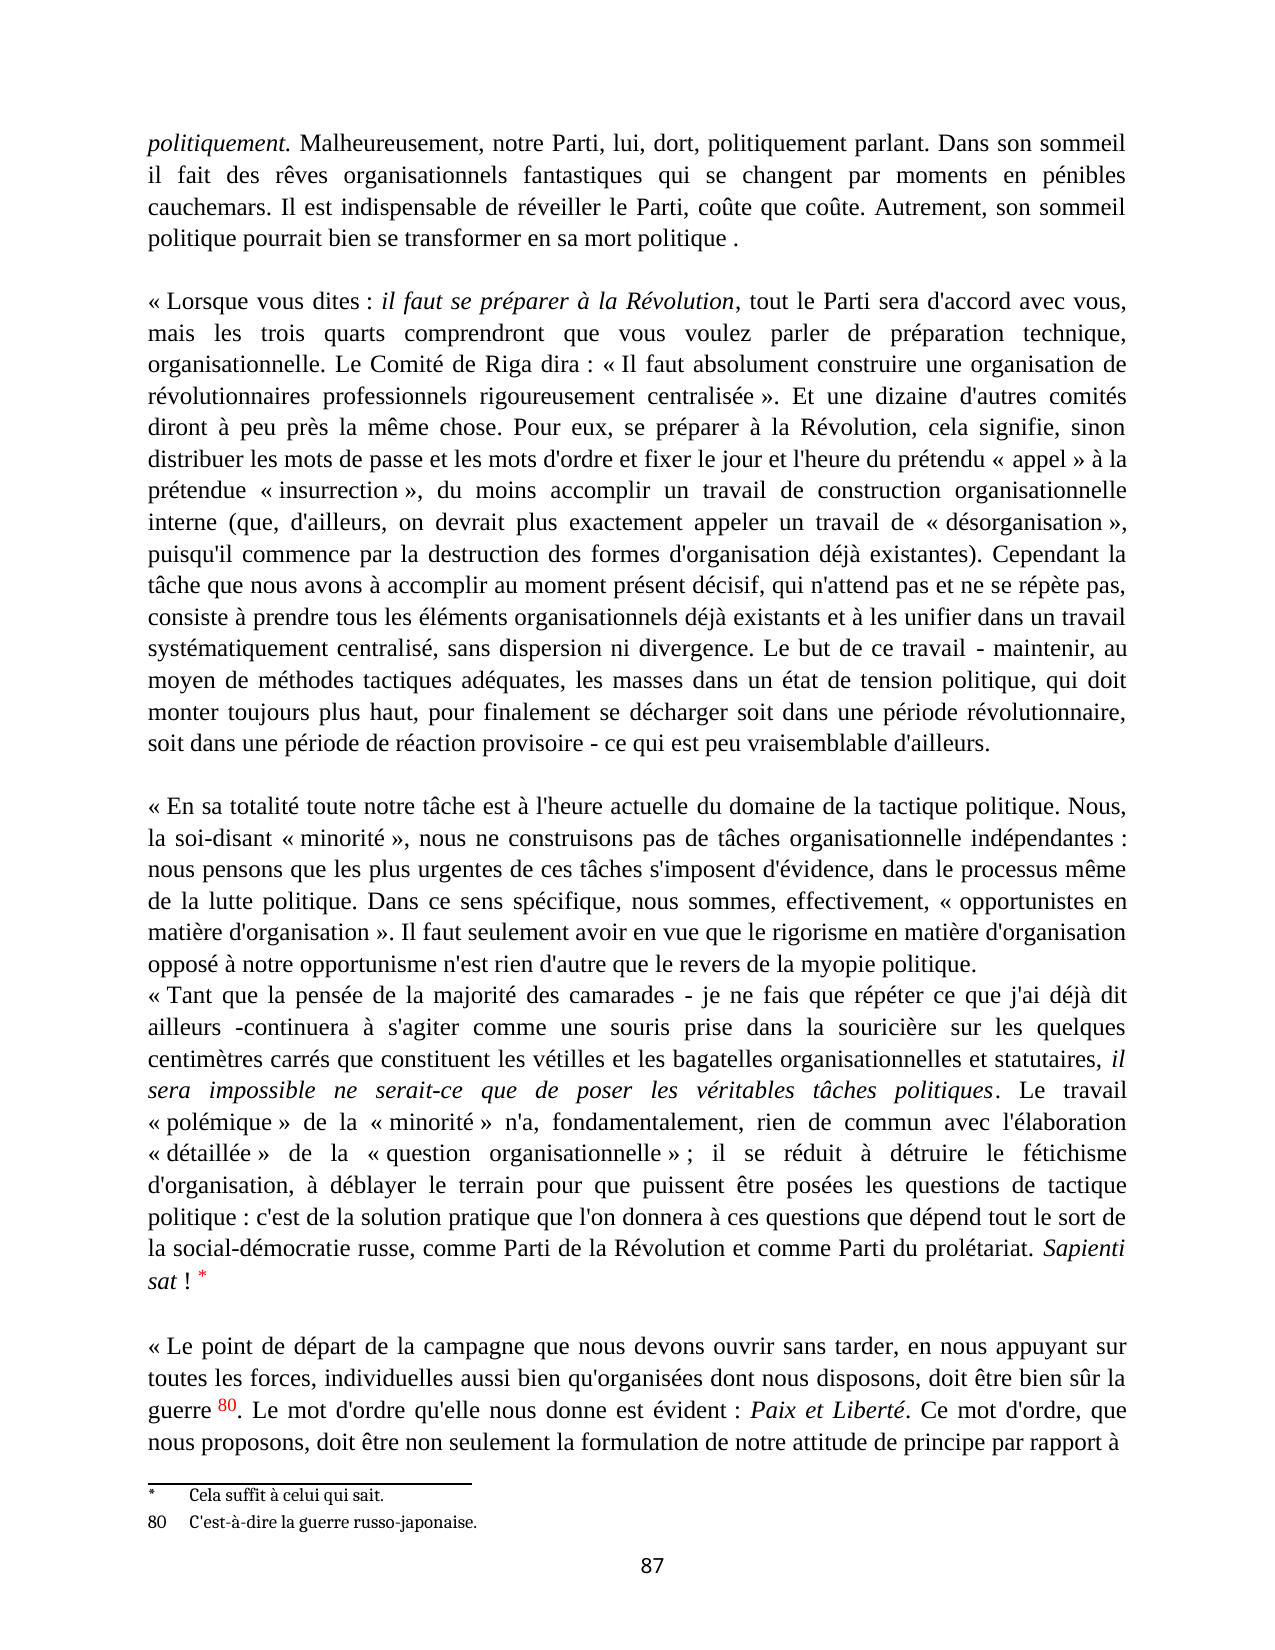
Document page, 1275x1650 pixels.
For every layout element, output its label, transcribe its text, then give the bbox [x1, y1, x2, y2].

text « Lorsque vous dites : il faut se préparer à la Révolution, tout le Parti sera d'accord avec vous, mais les trois quarts comprendront que vous voulez parler de préparation technique, organisationnelle. Le Comité de Riga dira : « Il faut absolument construire une organisation de révolutionnaires professionnels rigoureusement centralisée ». Et une dizaine d'autres comités diront à peu près la même chose. Pour eux, se préparer à la Révolution, cela signifie, sinon distribuer les mots de passe et les mots d'ordre et fixer le jour et l'heure du prétendu « appel » à la prétendue « insurrection », du moins accomplir un travail de construction organisationnelle interne (que, d'ailleurs, on devrait plus exactement appeler un travail de « désorganisation », puisqu'il commence par la destruction des formes d'organisation déjà existantes). Cependant la tâche que nous avons à accomplir au moment présent décisif, qui n'attend pas et ne se répète pas, consiste à prendre tous les éléments organisationnels déjà existants et à les unifier dans un travail systématiquement centralisé, sans dispersion ni divergence. Le but de ce travail ‑ maintenir, au moyen de méthodes tactiques adéquates, les masses dans un état de tension politique, qui doit monter toujours plus haut, pour finalement se décharger soit dans une période révolutionnaire, soit dans une période de réaction provisoire ‑ ce qui est peu vraisemblable d'ailleurs. [148, 286, 1127, 757]
text « Tant que la pensée de la majorité des camarades ‑ je ne fais que répéter ce que j'ai déjà dit ailleurs ‑continuera à s'agiter comme une souris prise dans la souricière sur les quelques centimètres carrés que constituent les vétilles et les bagatelles organisationnelles et statutaires, il sera impossible ne serait-ce que de poser les véritables tâches politiques. Le travail « polémique » de la « minorité » n'a, fondamentalement, rien de commun avec l'élaboration « détaillée » de la « question organisationnelle » ; il se réduit à détruire le fétichisme d'organisation, à déblayer le terrain pour que puissent être posées les questions de tactique politique : c'est de la solution pratique que l'on donnera à ces questions que dépend tout le sort de la social-démocratie russe, comme Parti de la Révolution et comme Parti du prolétariat. Sapienti sat ! [148, 981, 1127, 1295]
text « En sa totalité toute notre tâche est à l'heure actuelle du domaine de la tactique politique. Nous, la soi-disant « minorité », nous ne construisons pas de tâches organisationnelle indépendantes : nous pensons que les plus urgentes de ces tâches s'imposent d'évidence, dans le processus même de la lutte politique. Dans ce sens spécifique, nous sommes, effectivement, « opportunistes en matière d'organisation ». Il faut seulement avoir en vue que le rigorisme en matière d'organisation opposé à notre opportunisme n'est rien d'autre que le revers de la myopie politique. [148, 791, 1127, 978]
text « Le point de départ de la campagne que nous devons ouvrir sans tarder, en nous appuyant sur toutes les forces, individuelles aussi bien qu'organisées dont nous disposons, doit être bien sûr la guerre . Le mot d'ordre qu'elle nous donne est évident : Paix et Liberté. Ce mot d'ordre, que nous proposons, doit être non seulement la formulation de notre attitude de principe par rapport à [148, 1331, 1127, 1456]
text politiquement. Malheureusement, notre Parti, lui, dort, politiquement parlant. Dans son sommeil il fait des rêves organisationnels fantastiques qui se changent par moments en pénibles cauchemars. Il est indispensable de réveiller le Parti, coûte que coûte. Autrement, son sommeil politique pourrait bien se transformer en sa mort politique . [148, 128, 1127, 252]
text C'est-à-dire la guerre russo-japonaise. [148, 1512, 1127, 1534]
text Cela suffit à celui qui sait. [148, 1484, 1127, 1506]
